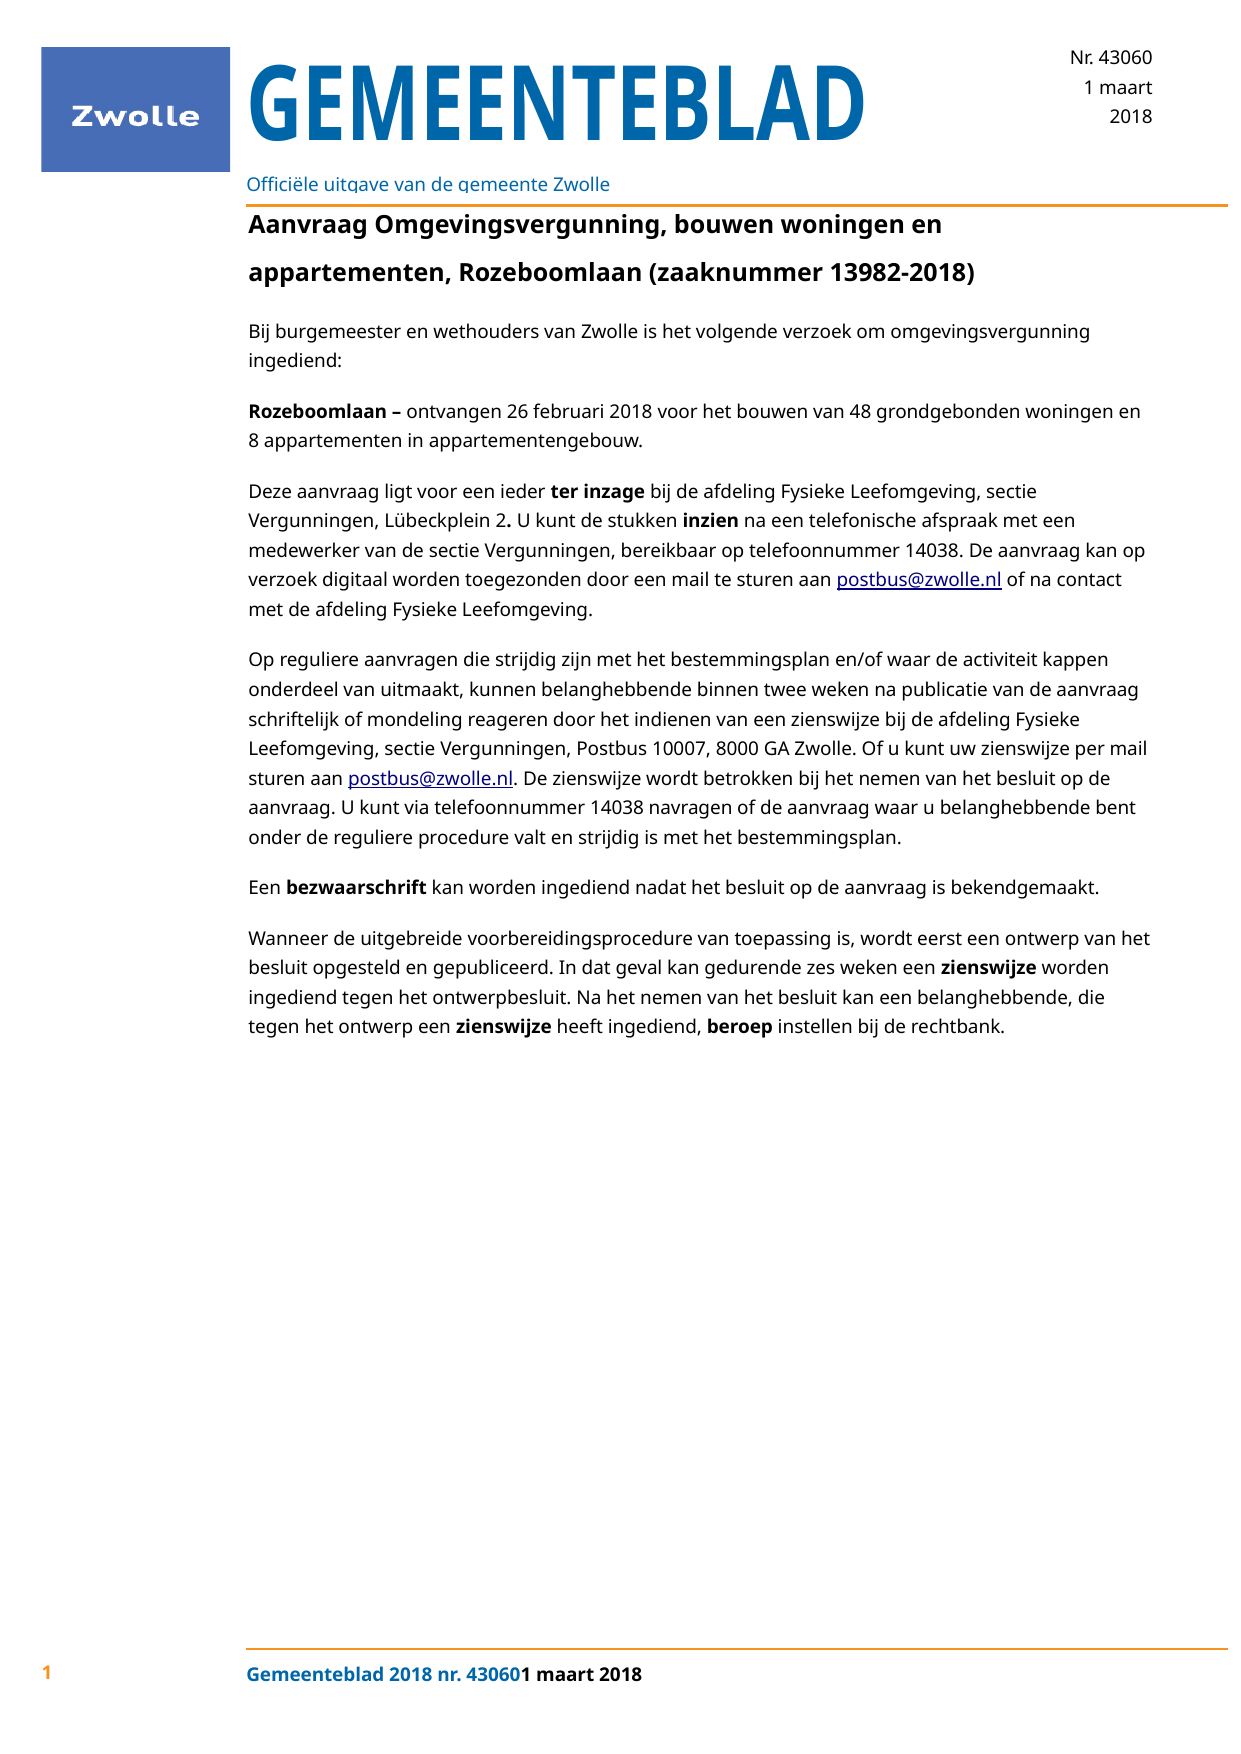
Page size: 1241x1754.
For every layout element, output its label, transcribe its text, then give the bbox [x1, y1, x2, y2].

text Aanvraag Omgevingsvergunning, bouwen woningen en appartementen, Rozeboomlaan (zaaknummer 13982-2018) [248, 207, 1152, 288]
text Wanneer de uitgebreide voorbereidingsprocedure van toepassing is, wordt eerst een ontwerp van het besluit opgesteld en gepubliceerd. In dat geval kan gedurende zes weken een zienswijze worden ingediend tegen het ontwerpbesluit. Na het nemen van het besluit kan een belanghebbende, die tegen het ontwerp een zienswijze heeft ingediend, beroep instellen bij de rechtbank. [248, 925, 1152, 1039]
text Deze aanvraag ligt voor een ieder ter inzage bij de afdeling Fysieke Leefomgeving, sectie Vergunningen, Lübeckplein 2. U kunt de stukken inzien na een telefonische afspraak met een medewerker van de sectie Vergunningen, bereikbaar op telefoonnummer 14038. De aanvraag kan op verzoek digitaal worden toegezonden door een mail te sturen aan postbus@zwolle.nl of na contact met de afdeling Fysieke Leefomgeving. [248, 478, 1152, 622]
text Bij burgemeester en wethouders van Zwolle is het volgende verzoek om omgevingsvergunning ingediend: [248, 318, 1152, 373]
text Op reguliere aanvragen die strijdig zijn met het bestemmingsplan en/of waar de activiteit kappen onderdeel van uitmaakt, kunnen belanghebbende binnen twee weken na publicatie van de aanvraag schriftelijk of mondeling reageren door het indienen van een zienswijze bij de afdeling Fysieke Leefomgeving, sectie Vergunningen, Postbus 10007, 8000 GA Zwolle. Of u kunt uw zienswijze per mail sturen aan postbus@zwolle.nl. De zienswijze wordt betrokken bij het nemen van het besluit op de aanvraag. U kunt via telefoonnummer 14038 navragen of de aanvraag waar u belanghebbende bent onder de reguliere procedure valt en strijdig is met het bestemmingsplan. [248, 647, 1152, 850]
text Rozeboomlaan – ontvangen 26 februari 2018 voor het bouwen van 48 grondgebonden woningen en 8 appartementen in appartementengebouw. [248, 398, 1152, 453]
text Een bezwaarschrift kan worden ingediend nadat het besluit op de aanvraag is bekendgemaakt. [248, 874, 1152, 900]
picture [41, 47, 231, 172]
